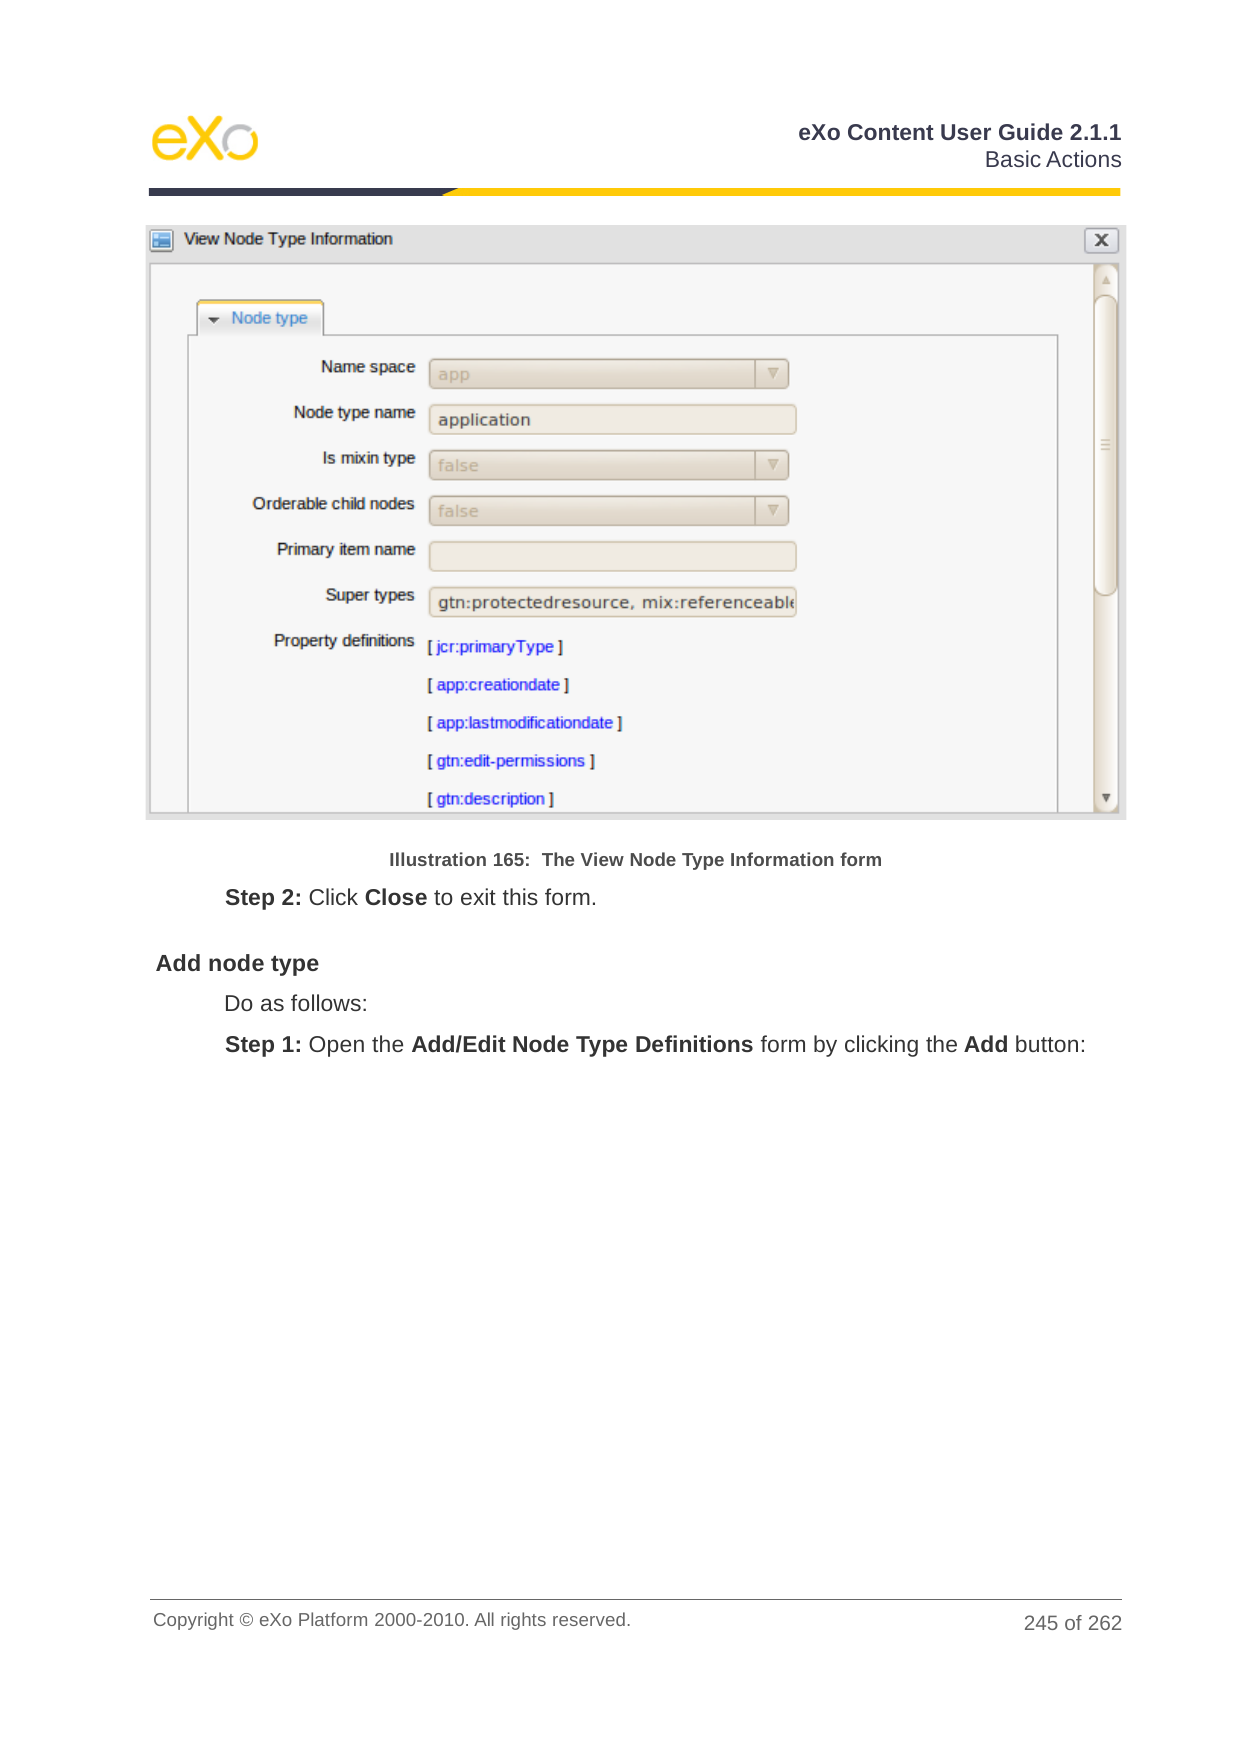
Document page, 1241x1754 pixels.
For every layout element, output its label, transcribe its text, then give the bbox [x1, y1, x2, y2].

picture [145, 225, 1127, 820]
subtitle Add node type [150, 949, 1122, 977]
list Step 1: Open the Add/Edit Node Type Definitions form by clicking the Add button: [187, 1030, 1122, 1057]
picture [152, 115, 259, 161]
picture [148, 188, 1121, 196]
text Do as follows: [224, 989, 1122, 1016]
list Illustration 167: The View Node Type Information form [140, 846, 1132, 870]
list Step 2: Click Close to exit this form. [187, 870, 1122, 911]
